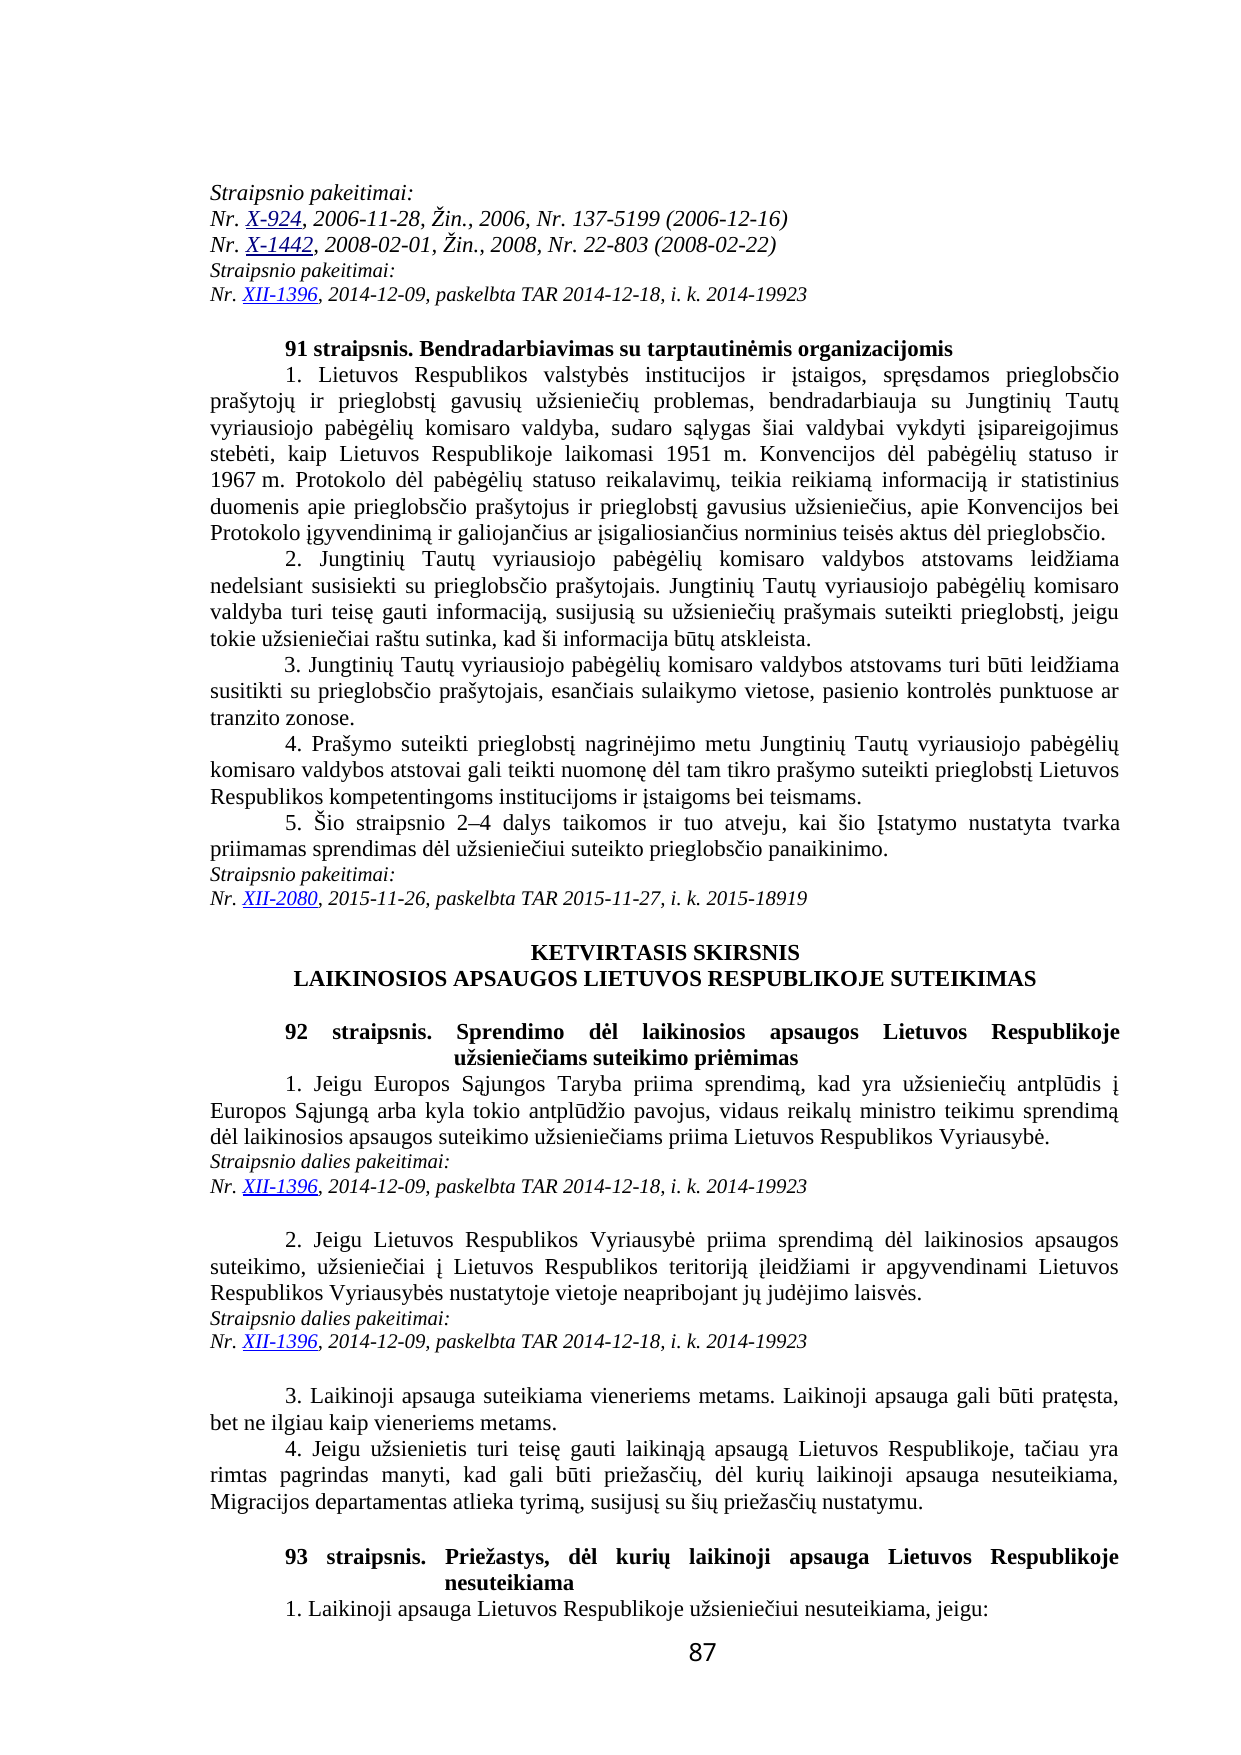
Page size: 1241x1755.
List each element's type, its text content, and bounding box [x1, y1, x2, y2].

text Straipsnio pakeitimai: [210, 862, 1120, 886]
text Nr. XII-2080, 2015-11-26, paskelbta TAR 2015-11-27, i. k. 2015-18919 [210, 886, 1120, 910]
text 1. Laikinoji apsauga Lietuvos Respublikoje užsieniečiui nesuteikiama, jeigu: [210, 1596, 1120, 1622]
text Straipsnio dalies pakeitimai: [210, 1305, 1120, 1329]
text Nr. X-924, 2006-11-28, Žin., 2006, Nr. 137-5199 (2006-12-16) [210, 205, 1120, 231]
text 91 straipsnis. Bendradarbiavimas su tarptautinėmis organizacijomis [210, 335, 1120, 361]
text Nr. XII-1396, 2014-12-09, paskelbta TAR 2014-12-18, i. k. 2014-19923 [210, 1173, 1120, 1198]
text Nr. X-1442, 2008-02-01, Žin., 2008, Nr. 22-803 (2008-02-22) [210, 231, 1120, 258]
text 4. Prašymo suteikti prieglobstį nagrinėjimo metu Jungtinių Tautų vyriausiojo pabėgėlių komisaro valdybos atstovai gali teikti nuomonę dėl tam tikro prašymo suteikti prieglobstį Lietuvos Respublikos kompetentingoms institucijoms ir įstaigoms bei teismams. [210, 730, 1120, 809]
text LAIKINOSIOS APSAUGOS LIETUVOS RESPUBLIKOJE SUTEIKIMAS [210, 965, 1120, 991]
text Nr. XII-1396, 2014-12-09, paskelbta TAR 2014-12-18, i. k. 2014-19923 [210, 1329, 1120, 1353]
subtitle KETVIRTASIS SKIRSNIS [210, 939, 1120, 965]
text 1. Jeigu Europos Sąjungos Taryba priima sprendimą, kad yra užsieniečių antplūdis į Europos Sąjungą arba kyla tokio antplūdžio pavojus, vidaus reikalų ministro teikimu sprendimą dėl laikinosios apsaugos suteikimo užsieniečiams priima Lietuvos Respublikos Vyriausybė. [210, 1070, 1120, 1149]
text 2. Jeigu Lietuvos Respublikos Vyriausybė priima sprendimą dėl laikinosios apsaugos suteikimo, užsieniečiai į Lietuvos Respublikos teritoriją įleidžiami ir apgyvendinami Lietuvos Respublikos Vyriausybės nustatytoje vietoje neapribojant jų judėjimo laisvės. [210, 1226, 1120, 1305]
text 2. Jungtinių Tautų vyriausiojo pabėgėlių komisaro valdybos atstovams leidžiama nedelsiant susisiekti su prieglobsčio prašytojais. Jungtinių Tautų vyriausiojo pabėgėlių komisaro valdyba turi teisę gauti informaciją, susijusią su užsieniečių prašymais suteikti prieglobstį, jeigu tokie užsieniečiai raštu sutinka, kad ši informacija būtų atskleista. [210, 546, 1120, 651]
text 1. Lietuvos Respublikos valstybės institucijos ir įstaigos, spręsdamos prieglobsčio prašytojų ir prieglobstį gavusių užsieniečių problemas, bendradarbiauja su Jungtinių Tautų vyriausiojo pabėgėlių komisaro valdyba, sudaro sąlygas šiai valdybai vykdyti įsipareigojimus stebėti, kaip Lietuvos Respublikoje laikomasi 1951 m. Konvencijos dėl pabėgėlių statuso ir 1967 m. Protokolo dėl pabėgėlių statuso reikalavimų, teikia reikiamą informaciją ir statistinius duomenis apie prieglobsčio prašytojus ir prieglobstį gavusius užsieniečius, apie Konvencijos bei Protokolo įgyvendinimą ir galiojančius ar įsigaliosiančius norminius teisės aktus dėl prieglobsčio. [210, 361, 1120, 546]
text 4. Jeigu užsienietis turi teisę gauti laikinąją apsaugą Lietuvos Respublikoje, tačiau yra rimtas pagrindas manyti, kad gali būti priežasčių, dėl kurių laikinoji apsauga nesuteikiama, Migracijos departamentas atlieka tyrimą, susijusį su šių priežasčių nustatymu. [210, 1435, 1120, 1514]
text Straipsnio pakeitimai: [210, 258, 1120, 282]
text 93 straipsnis. Priežastys, dėl kurių laikinoji apsauga Lietuvos Respublikoje nesuteikiama [285, 1543, 1120, 1596]
text 92 straipsnis. Sprendimo dėl laikinosios apsaugos Lietuvos Respublikoje užsieniečiams suteikimo priėmimas [285, 1018, 1120, 1070]
text 3. Laikinoji apsauga suteikiama vieneriems metams. Laikinoji apsauga gali būti pratęsta, bet ne ilgiau kaip vieneriems metams. [210, 1382, 1120, 1435]
text Straipsnio pakeitimai: [210, 179, 1120, 205]
text 3. Jungtinių Tautų vyriausiojo pabėgėlių komisaro valdybos atstovams turi būti leidžiama susitikti su prieglobsčio prašytojais, esančiais sulaikymo vietose, pasienio kontrolės punktuose ar tranzito zonose. [210, 651, 1120, 730]
text 5. Šio straipsnio 2–4 dalys taikomos ir tuo atveju, kai šio Įstatymo nustatyta tvarka priimamas sprendimas dėl užsieniečiui suteikto prieglobsčio panaikinimo. [210, 809, 1120, 862]
text Nr. XII-1396, 2014-12-09, paskelbta TAR 2014-12-18, i. k. 2014-19923 [210, 282, 1120, 306]
text Straipsnio dalies pakeitimai: [210, 1149, 1120, 1173]
